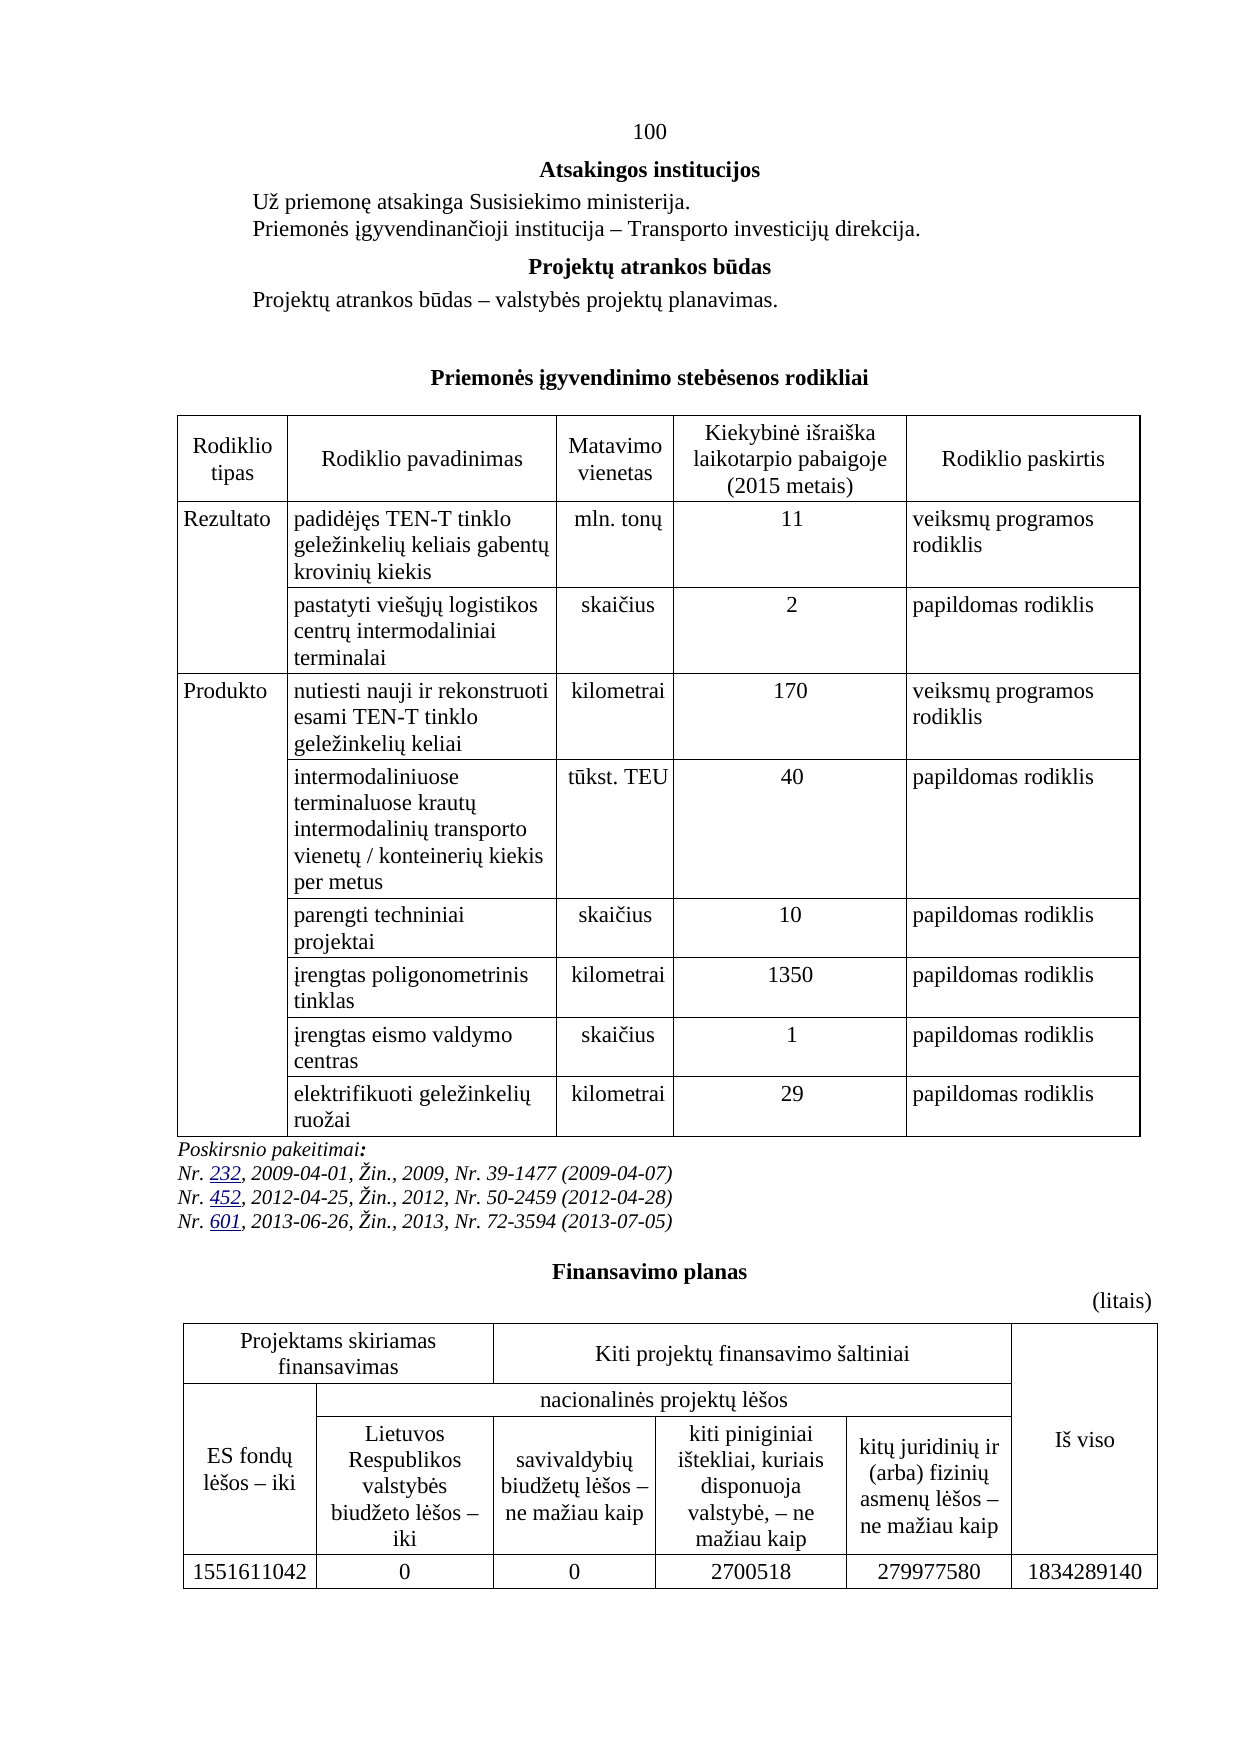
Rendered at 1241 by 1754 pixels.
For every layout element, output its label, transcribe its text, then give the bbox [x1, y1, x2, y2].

text Priemonės įgyvendinimo stebėsenos rodikliai [177, 364, 1122, 390]
table_cell veiksmų programos rodiklis [907, 502, 1139, 587]
table_cell papildomas rodiklis [907, 899, 1139, 957]
table_cell papildomas rodiklis [907, 1018, 1139, 1076]
table_cell 40 [674, 760, 906, 897]
table_cell Iš viso [1012, 1324, 1157, 1554]
text Už priemonę atsakinga Susisiekimo ministerija. [177, 188, 1122, 214]
table_cell 2700518 [656, 1555, 846, 1588]
text Priemonės įgyvendinančioji institucija – Transporto investicijų direkcija. [177, 214, 1122, 241]
table_header [183, 1285, 324, 1323]
table_cell papildomas rodiklis [907, 1077, 1139, 1136]
text Projektų atrankos būdas [177, 253, 1122, 280]
table_cell savivaldybių biudžetų lėšos – ne mažiau kaip [494, 1417, 655, 1554]
table_cell 11 [674, 502, 906, 587]
table_cell papildomas rodiklis [907, 760, 1139, 897]
table_header Kiekybinė išraiška laikotarpio pabaigoje (2015 metais) [674, 416, 906, 501]
text Nr. 232, 2009-04-01, Žin., 2009, Nr. 39-1477 (2009-04-07) [177, 1161, 1122, 1185]
table_cell Projektams skiriamas finansavimas [184, 1324, 493, 1382]
table_header [493, 1285, 664, 1323]
table_cell 1551611042 [184, 1555, 316, 1588]
table_cell įrengtas poligonometrinis tinklas [288, 958, 556, 1017]
text Nr. 601, 2013-06-26, Žin., 2013, Nr. 72-3594 (2013-07-05) [177, 1209, 1122, 1233]
table_cell nacionalinės projektų lėšos [317, 1384, 1011, 1416]
table_cell 1 [674, 1018, 906, 1076]
table_cell veiksmų programos rodiklis [907, 674, 1139, 759]
table_cell 1834289140 [1012, 1555, 1157, 1588]
table_cell kiti piniginiai ištekliai, kuriais disponuoja valstybė, – ne mažiau kaip [656, 1417, 846, 1554]
table_cell skaičius [557, 1018, 673, 1076]
table_cell Kiti projektų finansavimo šaltiniai [494, 1324, 1011, 1382]
table_cell kitų juridinių ir (arba) fizinių asmenų lėšos – ne mažiau kaip [847, 1417, 1011, 1554]
table_cell 1350 [674, 958, 906, 1017]
table_cell skaičius [557, 588, 673, 673]
table_cell 170 [674, 674, 906, 759]
table_cell Rezultato [178, 502, 287, 673]
table_cell papildomas rodiklis [907, 958, 1139, 1017]
table_cell Produkto [178, 674, 287, 1136]
table_cell tūkst. TEU [557, 760, 673, 897]
table_header [846, 1285, 1012, 1323]
table_cell papildomas rodiklis [907, 588, 1139, 673]
table_cell ES fondų lėšos – iki [184, 1384, 316, 1554]
table_cell 0 [317, 1555, 493, 1588]
table_cell įrengtas eismo valdymo centras [288, 1018, 556, 1076]
table_cell parengti techniniai projektai [288, 899, 556, 957]
subtitle Poskirsnio pakeitimai: [177, 1137, 1122, 1161]
table_cell skaičius [557, 899, 673, 957]
table_header Rodiklio pavadinimas [288, 416, 556, 501]
table_cell 10 [674, 899, 906, 957]
table_cell kilometrai [557, 674, 673, 759]
table_header (litais) [1012, 1285, 1158, 1323]
table_cell kilometrai [557, 958, 673, 1017]
table_cell mln. tonų [557, 502, 673, 587]
table_cell 29 [674, 1077, 906, 1136]
table_header Matavimo vienetas [557, 416, 673, 501]
table_cell elektrifikuoti geležinkelių ruožai [288, 1077, 556, 1136]
table_cell kilometrai [557, 1077, 673, 1136]
table_cell pastatyti viešųjų logistikos centrų intermodaliniai terminalai [288, 588, 556, 673]
text Atsakingos institucijos [177, 156, 1122, 182]
table_cell padidėjęs TEN-T tinklo geležinkelių keliais gabentų krovinių kiekis [288, 502, 556, 587]
table_cell intermodaliniuose terminaluose krautų intermodalinių transporto vienetų / konteinerių kiekis per metus [288, 760, 556, 897]
text Finansavimo planas [177, 1258, 1122, 1284]
table_cell nutiesti nauji ir rekonstruoti esami TEN-T tinklo geležinkelių keliai [288, 674, 556, 759]
table_header Rodiklio tipas [178, 416, 287, 501]
table_cell 279977580 [847, 1555, 1011, 1588]
table_header Rodiklio paskirtis [907, 416, 1139, 501]
table_header [664, 1285, 846, 1323]
table_header [324, 1285, 493, 1323]
text Nr. 452, 2012-04-25, Žin., 2012, Nr. 50-2459 (2012-04-28) [177, 1185, 1122, 1209]
table_cell Lietuvos Respublikos valstybės biudžeto lėšos – iki [317, 1417, 493, 1554]
table_cell 2 [674, 588, 906, 673]
text Projektų atrankos būdas – valstybės projektų planavimas. [177, 286, 1122, 312]
table_cell 0 [494, 1555, 655, 1588]
